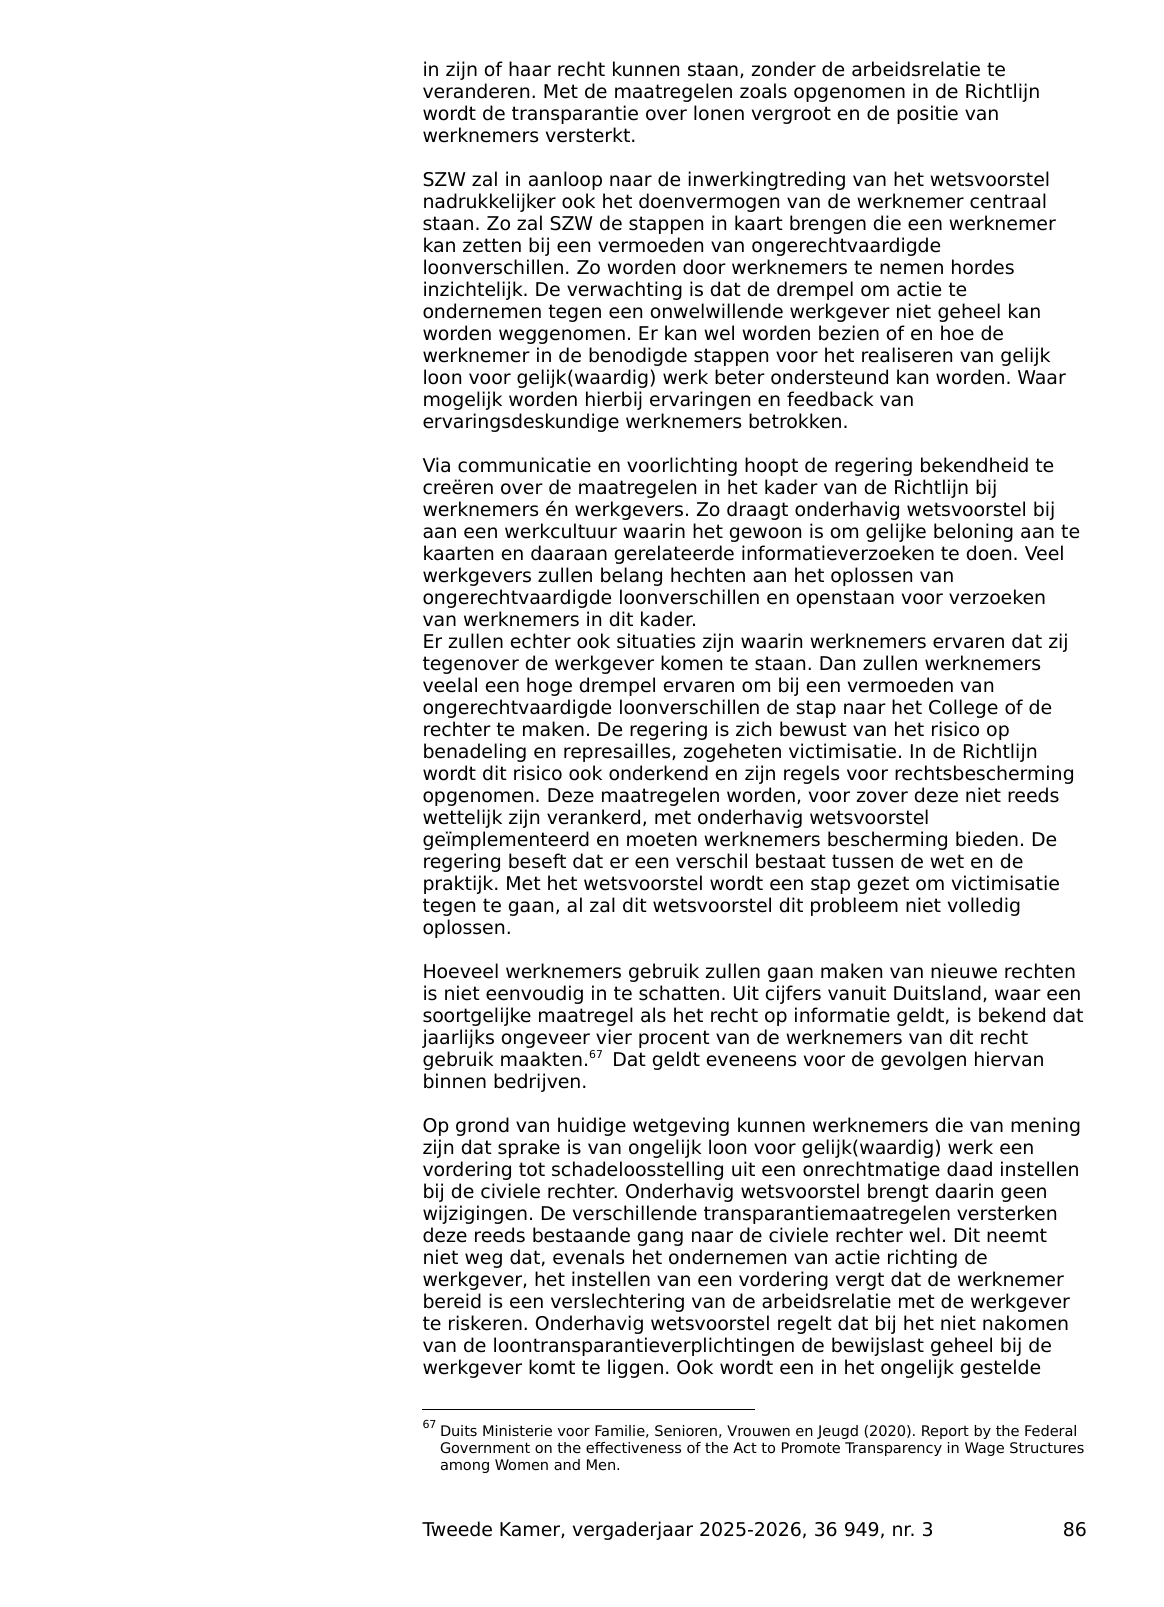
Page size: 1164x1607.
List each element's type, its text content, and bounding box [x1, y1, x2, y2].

text Op grond van huidige wetgeving kunnen werknemers die van mening zijn dat sprake is van ongelijk loon voor gelijk(waardig) werk een vordering tot schadeloosstelling uit een onrechtmatige daad instellen bij de civiele rechter. Onderhavig wetsvoorstel brengt daarin geen wijzigingen. De verschillende transparantiemaatregelen versterken deze reeds bestaande gang naar de civiele rechter wel. Dit neemt niet weg dat, evenals het ondernemen van actie richting de werkgever, het instellen van een vordering vergt dat de werknemer bereid is een verslechtering van de arbeidsrelatie met de werkgever te riskeren. Onderhavig wetsvoorstel regelt dat bij het niet nakomen van de loontransparantieverplichtingen de bewijslast geheel bij de werkgever komt te liggen. Ook wordt een in het ongelijk gestelde [422, 1115, 1087, 1379]
text Er zullen echter ook situaties zijn waarin werknemers ervaren dat zij tegenover de werkgever komen te staan. Dan zullen werknemers veelal een hoge drempel ervaren om bij een vermoeden van ongerechtvaardigde loonverschillen de stap naar het College of de rechter te maken. De regering is zich bewust van het risico op benadeling en represailles, zogeheten victimisatie. In de Richtlijn wordt dit risico ook onderkend en zijn regels voor rechtsbescherming opgenomen. Deze maatregelen worden, voor zover deze niet reeds wettelijk zijn verankerd, met onderhavig wetsvoorstel geïmplementeerd en moeten werknemers bescherming bieden. De regering beseft dat er een verschil bestaat tussen de wet en de praktijk. Met het wetsvoorstel wordt een stap gezet om victimisatie tegen te gaan, al zal dit wetsvoorstel dit probleem niet volledig oplossen. [422, 631, 1087, 939]
text SZW zal in aanloop naar de inwerkingtreding van het wetsvoorstel nadrukkelijker ook het doenvermogen van de werknemer centraal staan. Zo zal SZW de stappen in kaart brengen die een werknemer kan zetten bij een vermoeden van ongerechtvaardigde loonverschillen. Zo worden door werknemers te nemen hordes inzichtelijk. De verwachting is dat de drempel om actie te ondernemen tegen een onwelwillende werkgever niet geheel kan worden weggenomen. Er kan wel worden bezien of en hoe de werknemer in de benodigde stappen voor het realiseren van gelijk loon voor gelijk(waardig) werk beter ondersteund kan worden. Waar mogelijk worden hierbij ervaringen en feedback van ervaringsdeskundige werknemers betrokken. [422, 169, 1087, 433]
text Hoeveel werknemers gebruik zullen gaan maken van nieuwe rechten is niet eenvoudig in te schatten. Uit cijfers vanuit Duitsland, waar een soortgelijke maatregel als het recht op informatie geldt, is bekend dat jaarlijks ongeveer vier procent van de werknemers van dit recht gebruik maakten. Dat geldt eveneens voor de gevolgen hiervan binnen bedrijven. [422, 961, 1087, 1093]
text Via communicatie en voorlichting hoopt de regering bekendheid te creëren over de maatregelen in het kader van de Richtlijn bij werknemers én werkgevers. Zo draagt onderhavig wetsvoorstel bij aan een werkcultuur waarin het gewoon is om gelijke beloning aan te kaarten en daaraan gerelateerde informatieverzoeken te doen. Veel werkgevers zullen belang hechten aan het oplossen van ongerechtvaardigde loonverschillen en openstaan voor verzoeken van werknemers in dit kader. [422, 455, 1087, 631]
text Duits Ministerie voor Familie, Senioren, Vrouwen en Jeugd (2020). Report by the Federal Government on the effectiveness of the Act to Promote Transparency in Wage Structures among Women and Men. [422, 1418, 1087, 1474]
text in zijn of haar recht kunnen staan, zonder de arbeidsrelatie te veranderen. Met de maatregelen zoals opgenomen in de Richtlijn wordt de transparantie over lonen vergroot en de positie van werknemers versterkt. [422, 59, 1087, 147]
